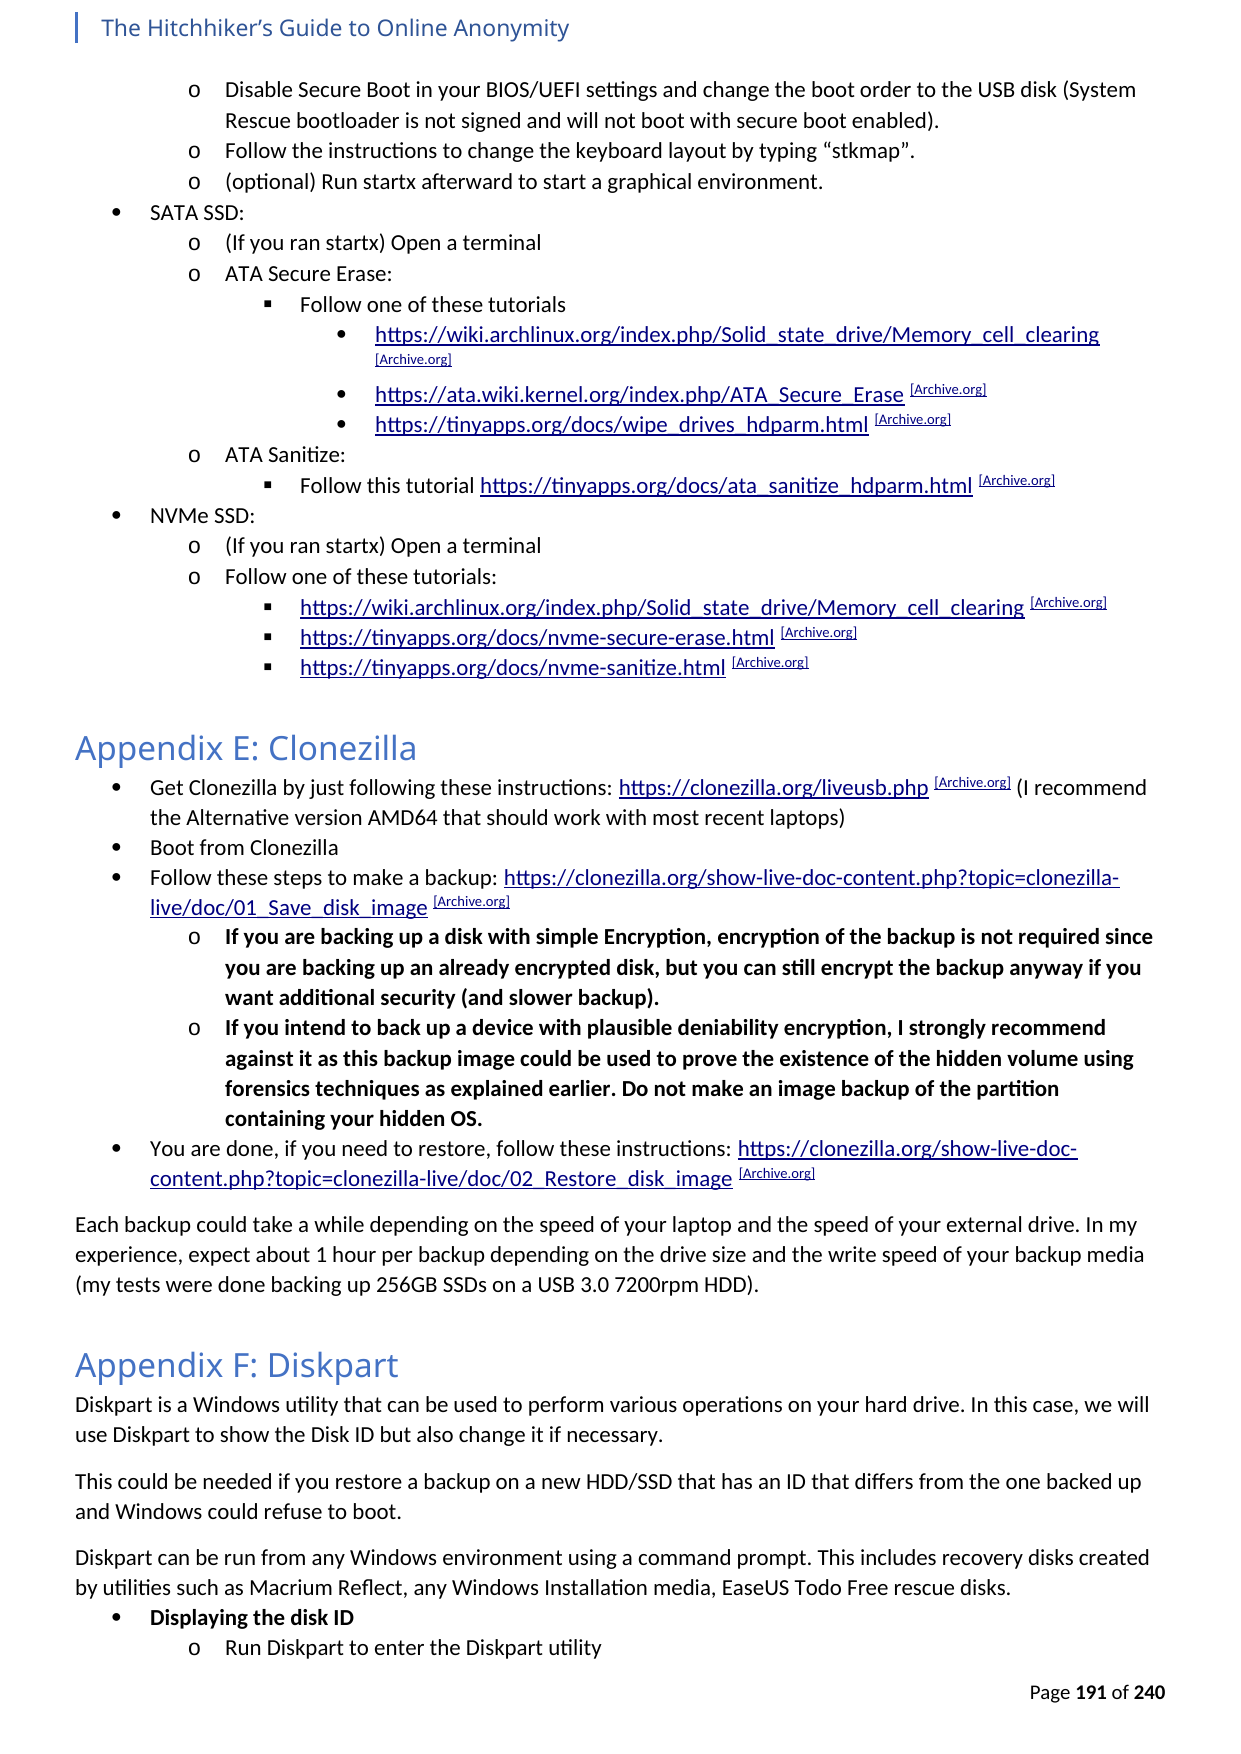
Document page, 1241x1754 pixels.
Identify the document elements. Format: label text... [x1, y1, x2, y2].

list https://tinyapps.org/docs/nvme-secure-erase.html [Archive.org] [262, 623, 1165, 651]
list Follow one of these tutorials [262, 290, 1165, 318]
list (optional) Run startx afterward to start a graphical environment. [187, 167, 1165, 196]
list SATA SSD: [112, 198, 1165, 226]
text Each backup could take a while depending on the speed of your laptop and the speed of your external drive. In my experience, expect about 1 hour per backup depending on the drive size and the write speed of your backup media (my tests were done backing up 256GB SSDs on a USB 3.0 7200rpm HDD). [75, 1211, 1165, 1298]
list Get Clonezilla by just following these instructions: https://clonezilla.org/liveusb.php [Archive.org] (I recommend the Alternative version AMD64 that should work with most recent laptops) [112, 773, 1165, 831]
list https://wiki.archlinux.org/index.php/Solid_state_drive/Memory_cell_clearing [Archive.org] [337, 320, 1165, 378]
list Follow the instructions to change the keyboard layout by typing “stkmap”. [187, 136, 1165, 165]
list Displaying the disk ID [112, 1603, 1165, 1631]
text Diskpart can be run from any Windows environment using a command prompt. This includes recovery disks created by utilities such as Macrium Reflect, any Windows Installation media, EaseUS Todo Free rescue disks. [75, 1543, 1165, 1601]
list Run Diskpart to enter the Diskpart utility [187, 1633, 1165, 1662]
list ATA Secure Erase: [187, 259, 1165, 288]
text This could be needed if you restore a backup on a new HDD/SSD that has an ID that differs from the one backed up and Windows could refuse to boot. [75, 1467, 1165, 1525]
list You are done, if you need to restore, follow these instructions: https://clonezilla.org/show-live-doc-content.php?topic=clonezilla-live/doc/02_Restore_disk_image [Archive.org] [112, 1134, 1165, 1192]
list (If you ran startx) Open a terminal [187, 531, 1165, 560]
list Follow these steps to make a backup: https://clonezilla.org/show-live-doc-content.php?topic=clonezilla-live/doc/01_Save_disk_image [Archive.org] [112, 863, 1165, 921]
list NVMe SSD: [112, 501, 1165, 529]
list Follow one of these tutorials: [187, 562, 1165, 591]
list https://tinyapps.org/docs/nvme-sanitize.html [Archive.org] [262, 653, 1165, 681]
list https://ata.wiki.kernel.org/index.php/ATA_Secure_Erase [Archive.org] [337, 380, 1165, 408]
list Disable Secure Boot in your BIOS/UEFI settings and change the boot order to the USB disk (System Rescue bootloader is not signed and will not boot with secure boot enabled). [187, 75, 1165, 134]
list https://wiki.archlinux.org/index.php/Solid_state_drive/Memory_cell_clearing [Archive.org] [262, 593, 1165, 621]
list https://tinyapps.org/docs/wipe_drives_hdparm.html [Archive.org] [337, 410, 1165, 438]
list If you are backing up a disk with simple Encryption, encryption of the backup is not required since you are backing up an already encrypted disk, but you can still encrypt the backup anyway if you want additional security (and slower backup). [187, 922, 1165, 1011]
list Boot from Clonezilla [112, 833, 1165, 861]
list Follow this tutorial https://tinyapps.org/docs/ata_sanitize_hdparm.html [Archive.org] [262, 471, 1165, 499]
list If you intend to back up a device with plausible deniability encryption, I strongly recommend against it as this backup image could be used to prove the existence of the hidden volume using forensics techniques as explained earlier. Do not make an image backup of the partition containing your hidden OS. [187, 1013, 1165, 1132]
subtitle Appendix F: Diskpart [75, 1342, 1165, 1387]
subtitle Appendix E: Clonezilla [75, 724, 1165, 770]
list ATA Sanitize: [187, 440, 1165, 469]
list (If you ran startx) Open a terminal [187, 228, 1165, 257]
text Diskpart is a Windows utility that can be used to perform various operations on your hard drive. In this case, we will use Diskpart to show the Disk ID but also change it if necessary. [75, 1390, 1165, 1448]
